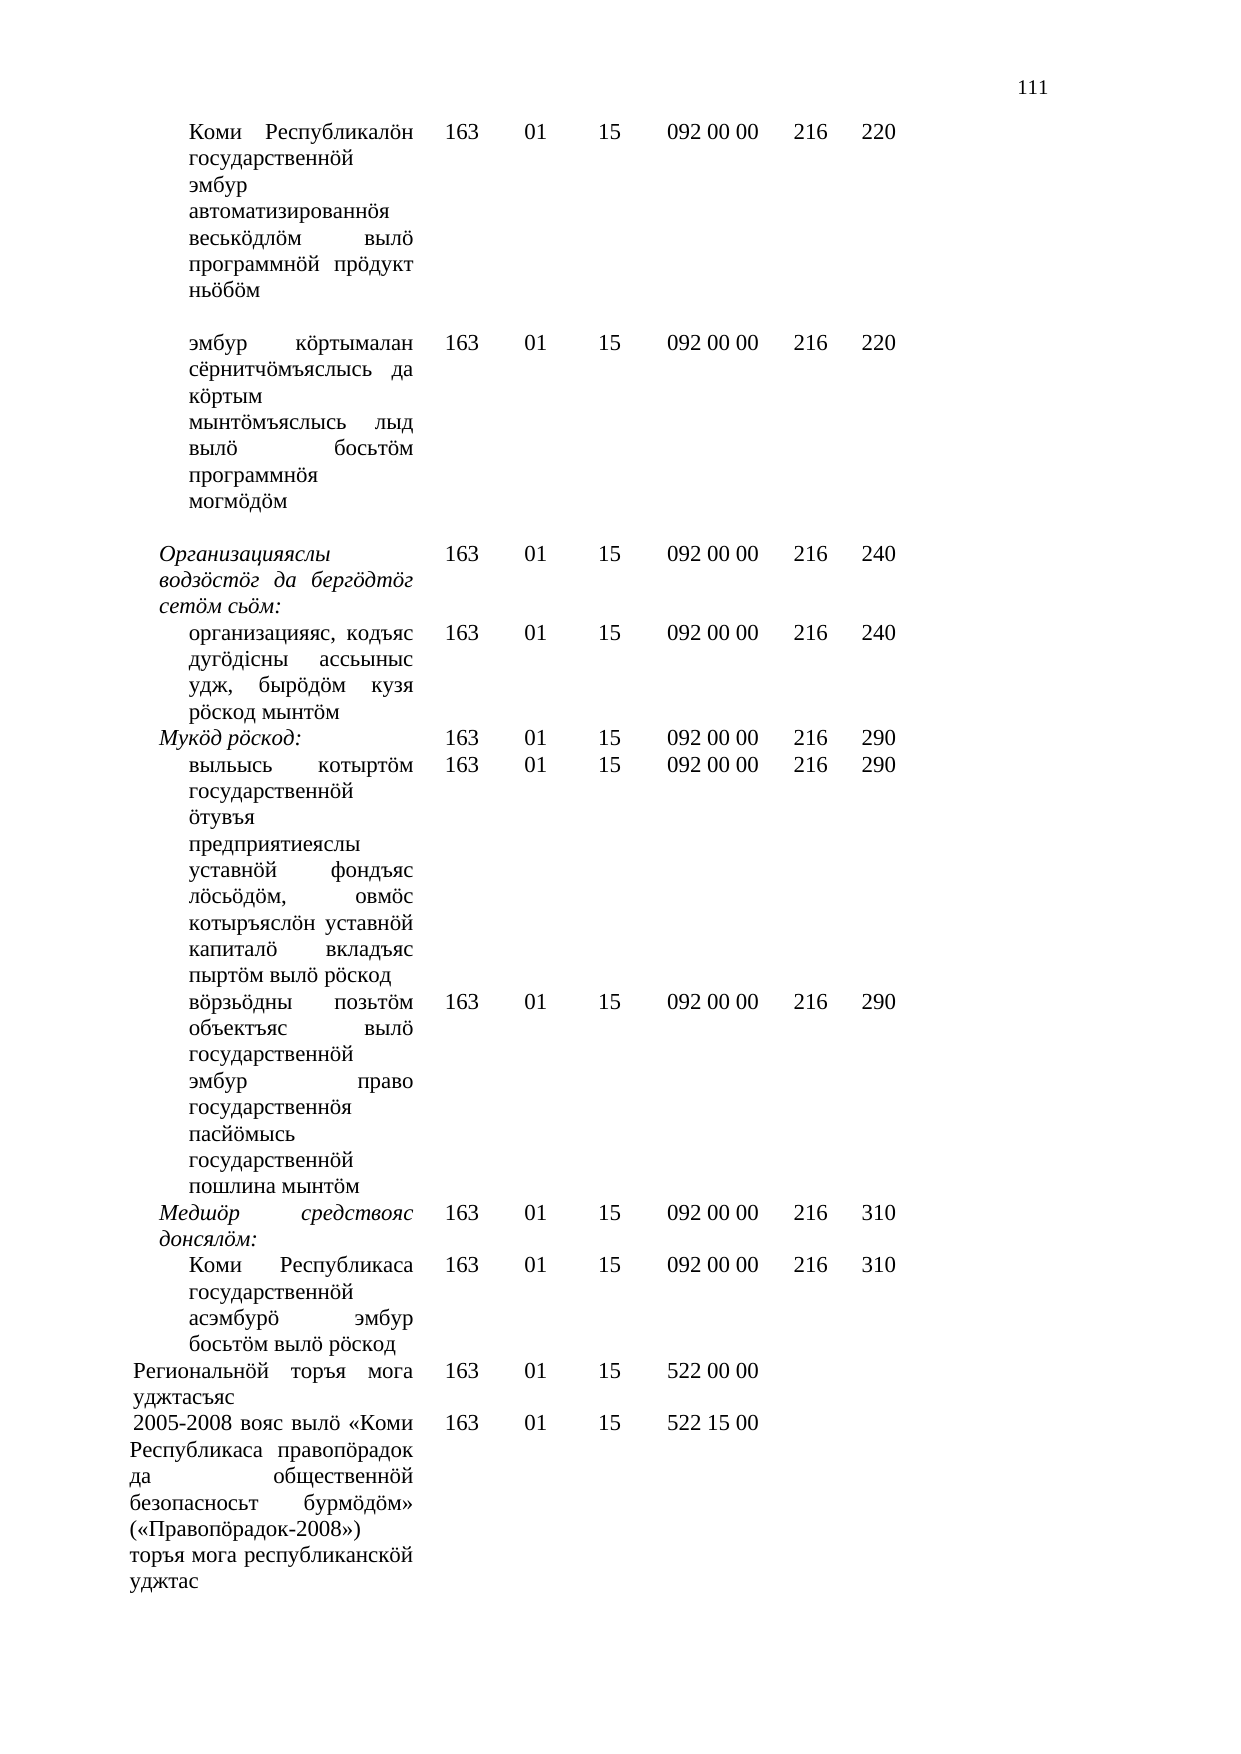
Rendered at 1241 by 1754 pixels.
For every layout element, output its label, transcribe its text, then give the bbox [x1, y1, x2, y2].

table_cell 092 00 00 [646, 1251, 779, 1357]
table_cell 163 [425, 619, 498, 724]
table_cell 216 [779, 329, 842, 513]
table_cell 163 [425, 1357, 498, 1409]
table_cell 216 [779, 540, 842, 619]
table_cell 15 [573, 1199, 646, 1251]
table_cell 163 [425, 1199, 498, 1251]
table_cell 220 [842, 118, 916, 329]
table_cell [118, 514, 425, 540]
table_cell 216 [779, 1199, 842, 1251]
table_cell 15 [573, 540, 646, 619]
table_cell [916, 1251, 1094, 1357]
table_cell 220 [842, 329, 916, 513]
table_cell 216 [779, 751, 842, 988]
table_cell 15 [573, 1410, 646, 1594]
table_cell 163 [425, 1410, 498, 1594]
table_cell 01 [499, 118, 572, 329]
table_cell 01 [499, 619, 572, 724]
table_cell [916, 988, 1094, 1199]
table_cell [779, 514, 842, 540]
table_cell эмбур кöртымалан сёрнитчöмъяслысь да кöртым мынтöмъяслысь лыд вылö босьтöм программнöя могмöдöм [118, 329, 425, 513]
table_cell 15 [573, 724, 646, 751]
table_cell 15 [573, 118, 646, 329]
table_cell 15 [573, 988, 646, 1199]
table_cell 163 [425, 1251, 498, 1357]
table_cell 163 [425, 988, 498, 1199]
table_cell [916, 1357, 1094, 1409]
table_cell 163 [425, 540, 498, 619]
table_cell 01 [499, 1251, 572, 1357]
table_cell 2005-2008 вояс вылö «Коми Республикаса правопöрадок да общественнöй безопасносьт бурмöдöм» («Правопöрадок-2008») торъя мога республиканскöй уджтас [118, 1410, 425, 1594]
table_cell [916, 1410, 1094, 1594]
table_cell 290 [842, 751, 916, 988]
table_cell [779, 1357, 842, 1409]
table_cell 163 [425, 329, 498, 513]
table_cell 522 15 00 [646, 1410, 779, 1594]
table_cell 092 00 00 [646, 619, 779, 724]
table_cell 092 00 00 [646, 329, 779, 513]
table_cell 163 [425, 724, 498, 751]
table_cell [425, 514, 498, 540]
table_cell [916, 514, 1094, 540]
table_cell 290 [842, 724, 916, 751]
table_cell 01 [499, 1199, 572, 1251]
table_cell [916, 751, 1094, 988]
table_cell [916, 329, 1094, 513]
table_cell [916, 1199, 1094, 1251]
table_cell 15 [573, 751, 646, 988]
table_cell [499, 514, 572, 540]
table_cell организацияяс, кодъяс дугöдiсны ассьыныс удж, бырöдöм кузя рöскод мынтöм [118, 619, 425, 724]
table_cell 092 00 00 [646, 724, 779, 751]
table_cell 15 [573, 1357, 646, 1409]
table_cell 240 [842, 540, 916, 619]
table_cell 092 00 00 [646, 751, 779, 988]
table_cell [842, 514, 916, 540]
table_cell 240 [842, 619, 916, 724]
table_cell 522 00 00 [646, 1357, 779, 1409]
table_cell [916, 118, 1094, 329]
table_cell [573, 514, 646, 540]
table_cell [646, 514, 779, 540]
table_cell 01 [499, 751, 572, 988]
table_cell 216 [779, 118, 842, 329]
table_cell [916, 724, 1094, 751]
table_cell 092 00 00 [646, 988, 779, 1199]
table_cell 290 [842, 988, 916, 1199]
table_cell 01 [499, 1410, 572, 1594]
table_cell 092 00 00 [646, 540, 779, 619]
table_cell 15 [573, 619, 646, 724]
table_cell 01 [499, 329, 572, 513]
table_cell 216 [779, 724, 842, 751]
table_cell 01 [499, 988, 572, 1199]
table_cell 092 00 00 [646, 1199, 779, 1251]
table_cell [916, 540, 1094, 619]
table_cell вöрзьöдны позьтöм объектъяс вылö государственнöй эмбур право государственнöя пасйöмысь государственнöй пошлина мынтöм [118, 988, 425, 1199]
table_cell [842, 1357, 916, 1409]
table_cell Коми Республикаса государственнöй асэмбурö эмбур босьтöм вылö рöскод [118, 1251, 425, 1357]
table_cell 15 [573, 329, 646, 513]
table_cell Мукöд рöскод: [118, 724, 425, 751]
table_cell 01 [499, 540, 572, 619]
table_cell 163 [425, 118, 498, 329]
table_cell Региональнöй торъя мога уджтасъяс [118, 1357, 425, 1409]
table_cell 216 [779, 619, 842, 724]
table_cell 092 00 00 [646, 118, 779, 329]
table_cell 163 [425, 751, 498, 988]
table_cell 216 [779, 988, 842, 1199]
table_cell Медшöр средствояс донсялöм: [118, 1199, 425, 1251]
table_cell 01 [499, 1357, 572, 1409]
table_cell 15 [573, 1251, 646, 1357]
table_cell выльысь котыртöм государственнöй öтувъя предприятиеяслы уставнöй фондъяс лöсьöдöм, овмöс котыръяслöн уставнöй капиталö вкладъяс пыртöм вылö рöскод [118, 751, 425, 988]
table_cell 310 [842, 1199, 916, 1251]
table_cell 310 [842, 1251, 916, 1357]
table_cell [916, 619, 1094, 724]
table_cell 01 [499, 724, 572, 751]
table_cell [842, 1410, 916, 1594]
table_cell 216 [779, 1251, 842, 1357]
table_cell Коми Республикалöн государственнöй эмбур автоматизированнöя веськöдлöм вылö программнöй прöдукт ньöбöм [118, 118, 425, 329]
table_cell [779, 1410, 842, 1594]
table_cell Организацияяслы водзöстöг да бергöдтöг сетöм сьöм: [118, 540, 425, 619]
